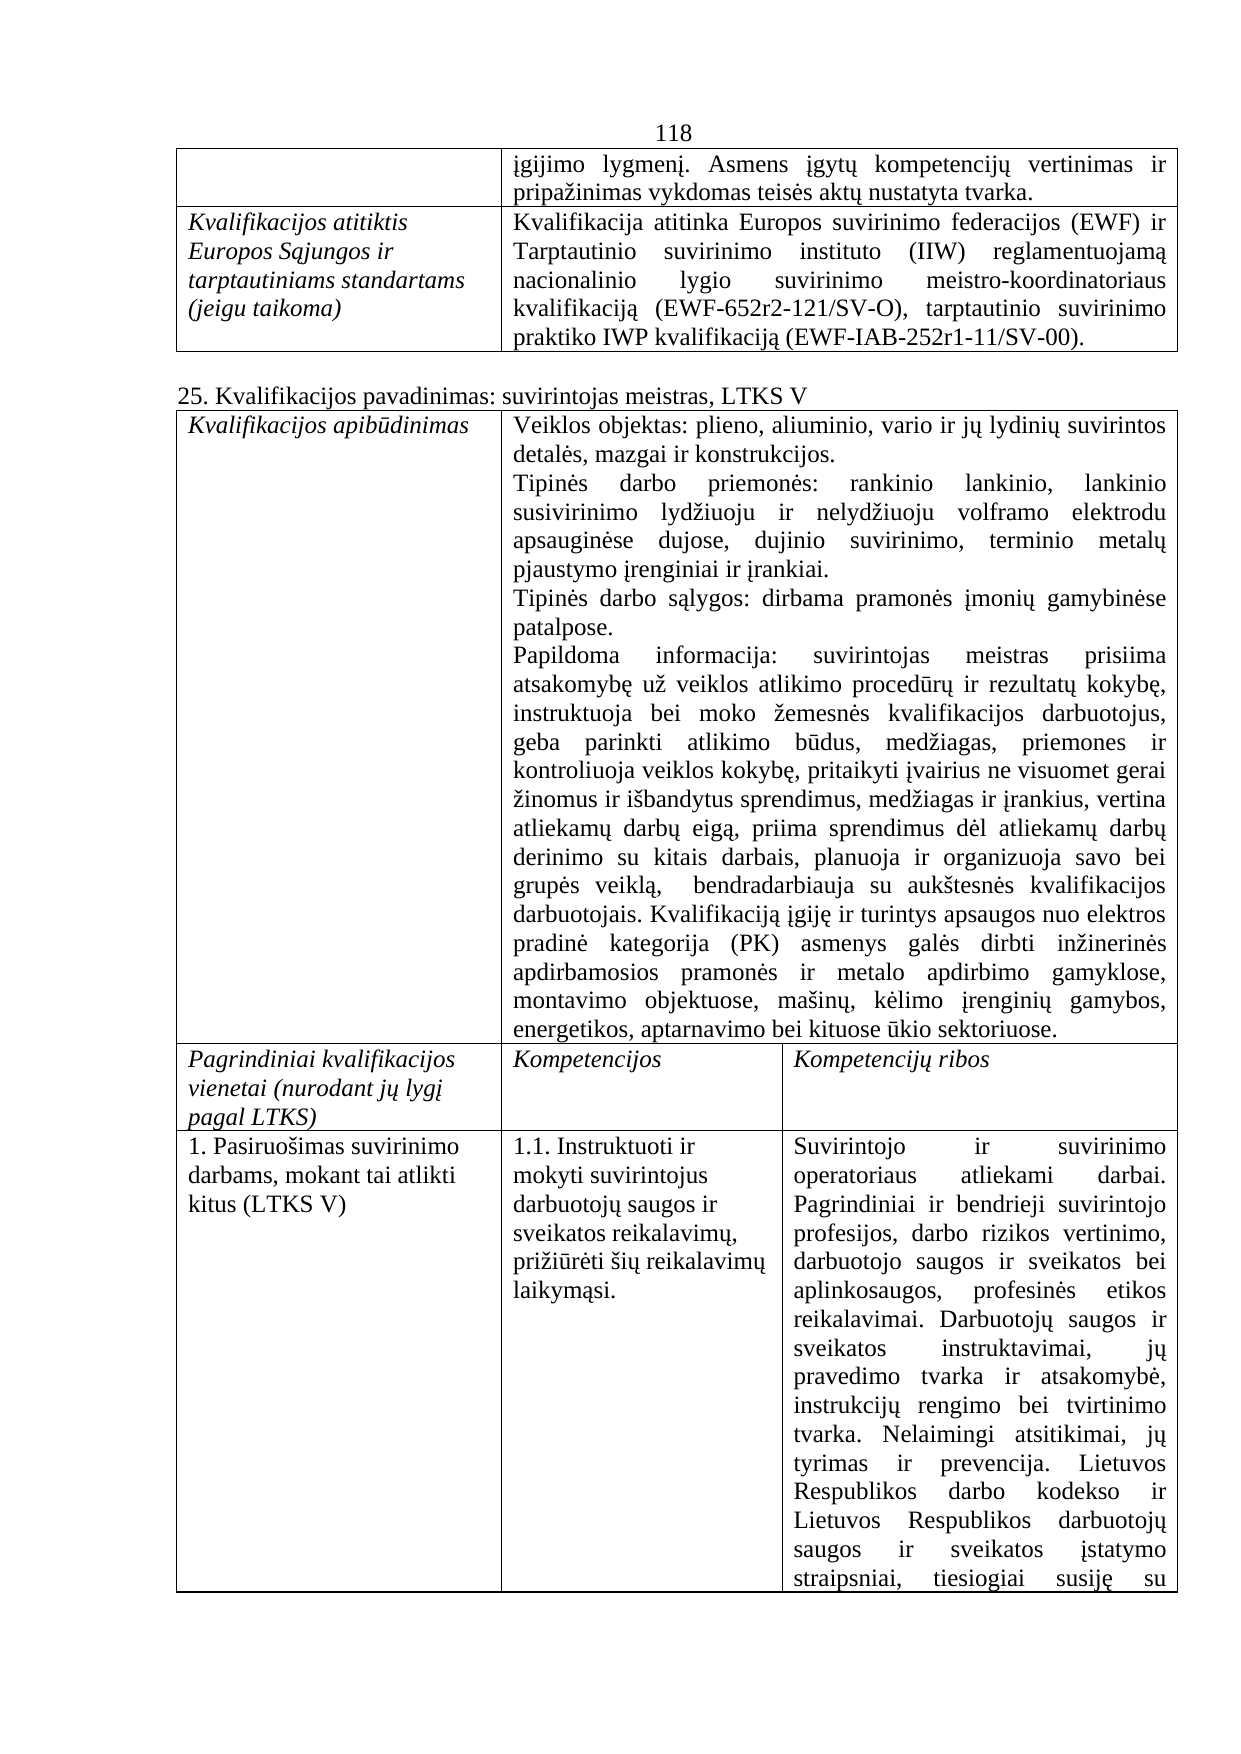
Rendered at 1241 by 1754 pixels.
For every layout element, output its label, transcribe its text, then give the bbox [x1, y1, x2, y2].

table_cell Kompetencijų ribos [783, 1044, 1177, 1130]
table_cell [177, 149, 501, 206]
table_cell 1.1. Instruktuoti ir mokyti suvirintojus darbuotojų saugos ir sveikatos reikalavimų, prižiūrėti šių reikalavimų laikymąsi. [502, 1131, 782, 1591]
table_header Veiklos objektas: plieno, aliuminio, vario ir jų lydinių suvirintos detalės, mazgai ir konstrukcijos. Tipinės darbo priemonės: rankinio lankinio, lankinio susivirinimo lydžiuoju ir nelydžiuoju volframo elektrodu apsauginėse dujose, dujinio suvirinimo, terminio metalų pjaustymo įrenginiai ir įrankiai. Tipinės darbo sąlygos: dirbama pramonės įmonių gamybinėse patalpose. Papildoma informacija: suvirintojas meistras prisiima atsakomybę už veiklos atlikimo procedūrų ir rezultatų kokybę, instruktuoja bei moko žemesnės kvalifikacijos darbuotojus, geba parinkti atlikimo būdus, medžiagas, priemones ir kontroliuoja veiklos kokybę, pritaikyti įvairius ne visuomet gerai žinomus ir išbandytus sprendimus, medžiagas ir įrankius, vertina atliekamų darbų eigą, priima sprendimus dėl atliekamų darbų derinimo su kitais darbais, planuoja ir organizuoja savo bei grupės veiklą, bendradarbiauja su aukštesnės kvalifikacijos darbuotojais. Kvalifikaciją įgiję ir turintys apsaugos nuo elektros pradinė kategorija (PK) asmenys galės dirbti inžinerinės apdirbamosios pramonės ir metalo apdirbimo gamyklose, montavimo objektuose, mašinų, kėlimo įrenginių gamybos, energetikos, aptarnavimo bei kituose ūkio sektoriuose. [502, 411, 1177, 1043]
table_header Kvalifikacijos apibūdinimas [177, 411, 501, 1043]
table_cell 1. Pasiruošimas suvirinimo darbams, mokant tai atlikti kitus (LTKS V) [177, 1131, 501, 1591]
table_cell Kvalifikacijos atitiktis Europos Sąjungos ir tarptautiniams standartams (jeigu taikoma) [177, 207, 501, 351]
table_cell Pagrindiniai kvalifikacijos vienetai (nurodant jų lygį pagal LTKS) [177, 1044, 501, 1130]
table_cell įgijimo lygmenį. Asmens įgytų kompetencijų vertinimas ir pripažinimas vykdomas teisės aktų nustatyta tvarka. [502, 149, 1177, 206]
table_cell Kvalifikacija atitinka Europos suvirinimo federacijos (EWF) ir Tarptautinio suvirinimo instituto (IIW) reglamentuojamą nacionalinio lygio suvirinimo meistro-koordinatoriaus kvalifikaciją (EWF-652r2-121/SV-O), tarptautinio suvirinimo praktiko IWP kvalifikaciją (EWF-IAB-252r1-11/SV-00). [502, 207, 1177, 351]
table_cell Kompetencijos [502, 1044, 782, 1130]
table_cell Suvirintojo ir suvirinimo operatoriaus atliekami darbai. Pagrindiniai ir bendrieji suvirintojo profesijos, darbo rizikos vertinimo, darbuotojo saugos ir sveikatos bei aplinkosaugos, profesinės etikos reikalavimai. Darbuotojų saugos ir sveikatos instruktavimai, jų pravedimo tvarka ir atsakomybė, instrukcijų rengimo bei tvirtinimo tvarka. Nelaimingi atsitikimai, jų tyrimas ir prevencija. Lietuvos Respublikos darbo kodekso ir Lietuvos Respublikos darbuotojų saugos ir sveikatos įstatymo straipsniai, tiesiogiai susiję su [783, 1131, 1177, 1591]
text 25. Kvalifikacijos pavadinimas: suvirintojas meistras, LTKS V [177, 381, 1169, 409]
